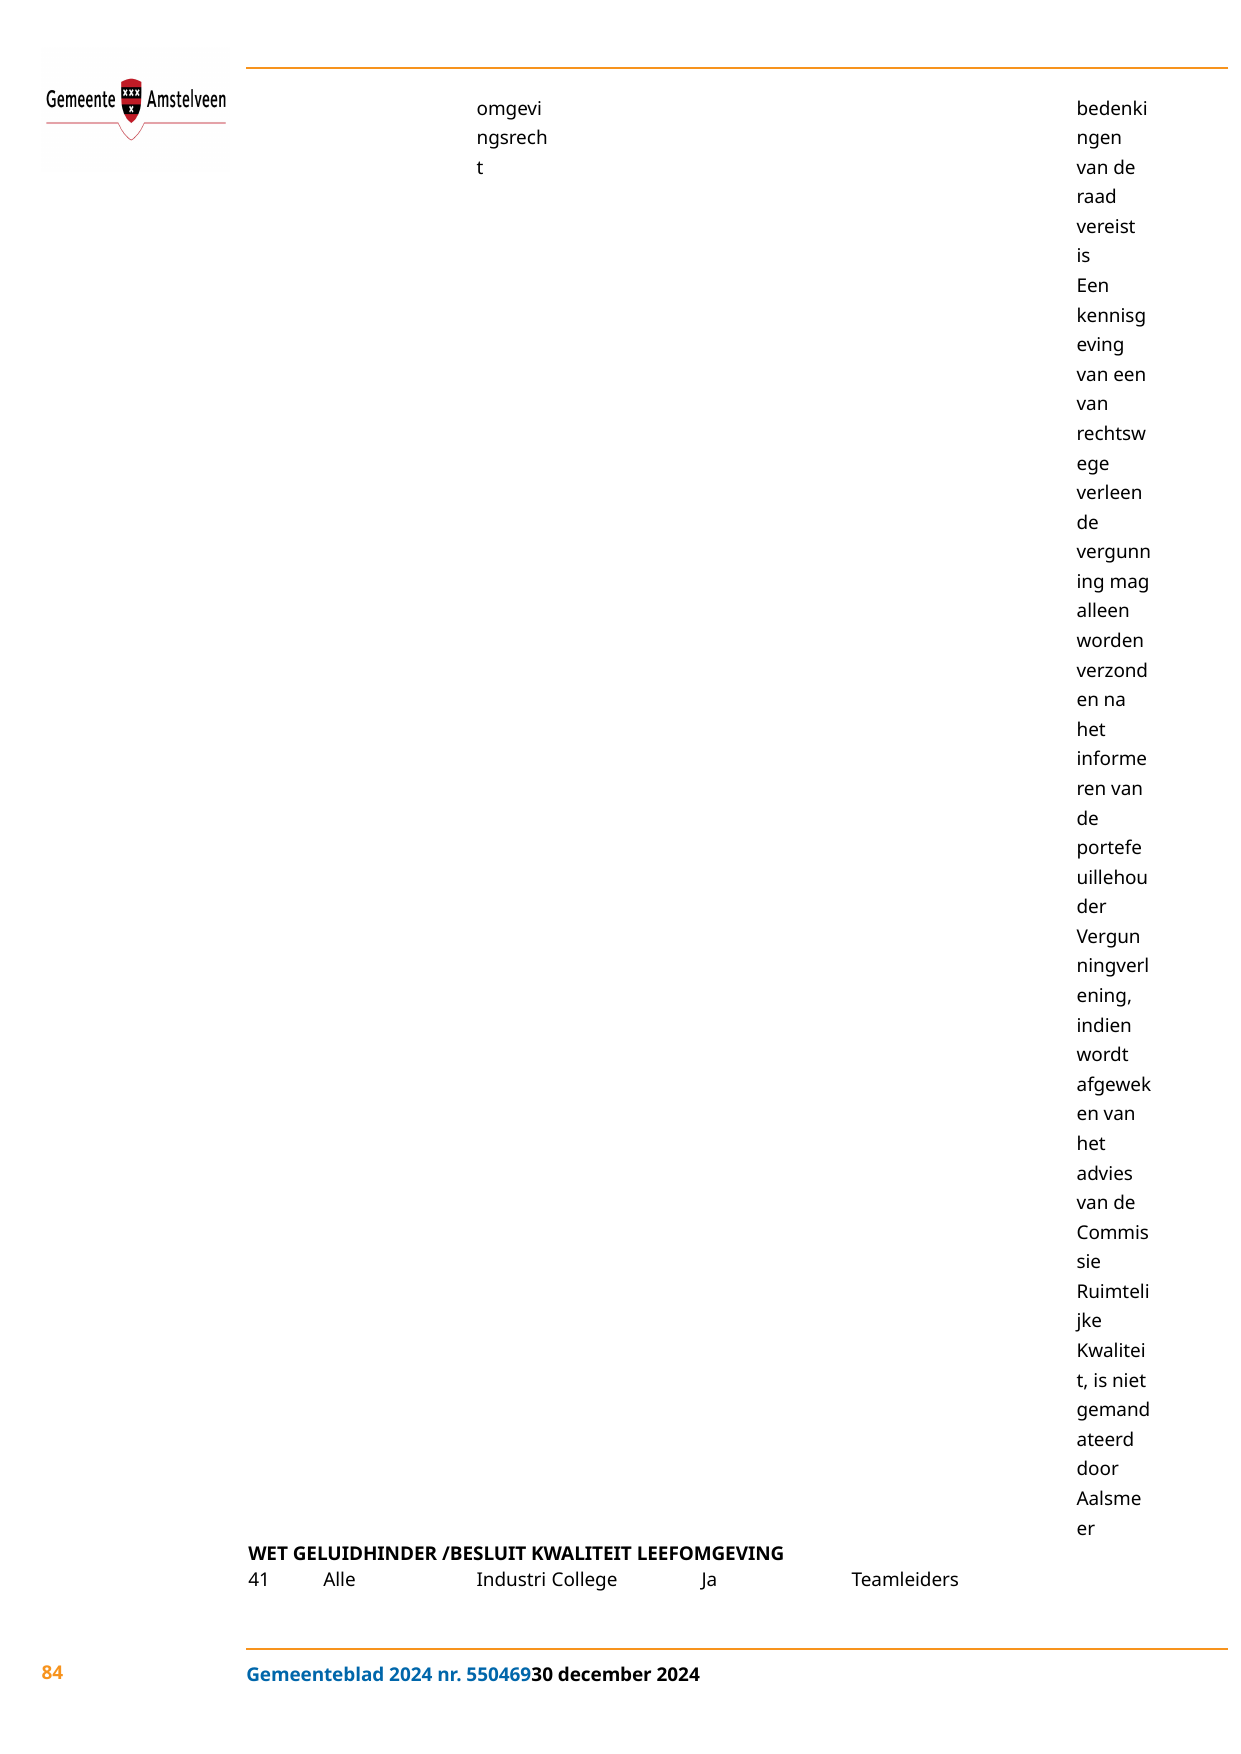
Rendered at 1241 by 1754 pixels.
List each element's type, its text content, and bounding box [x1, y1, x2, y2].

table_cell [701, 95, 851, 1541]
table_cell bedenkingen van de raad vereist is Een kennisgeving van een van rechtswege verleende vergunning mag alleen worden verzonden na het informeren van de portefeuillehouder Vergunningverlening, indien wordt afgeweken van het advies van de Commissie Ruimtelijke Kwaliteit, is niet gemandateerd door Aalsmeer [1076, 95, 1152, 1541]
table_cell Teamleiders [851, 1566, 1076, 1592]
table_cell [551, 95, 701, 1541]
table_cell [851, 95, 1076, 1541]
table_cell Ja [701, 1566, 851, 1592]
table_cell [323, 95, 476, 1541]
table_cell [248, 95, 323, 1541]
table_cell Alle [323, 1566, 476, 1592]
picture [41, 47, 231, 172]
table_cell College [551, 1566, 701, 1592]
table_cell 41 [248, 1566, 323, 1592]
table_cell WET GELUIDHINDER /BESLUIT KWALITEIT LEEFOMGEVING [248, 1541, 1152, 1566]
table_cell Industri [476, 1566, 551, 1592]
table_cell [1076, 1566, 1152, 1592]
table_cell omgevingsrecht [476, 95, 551, 1541]
